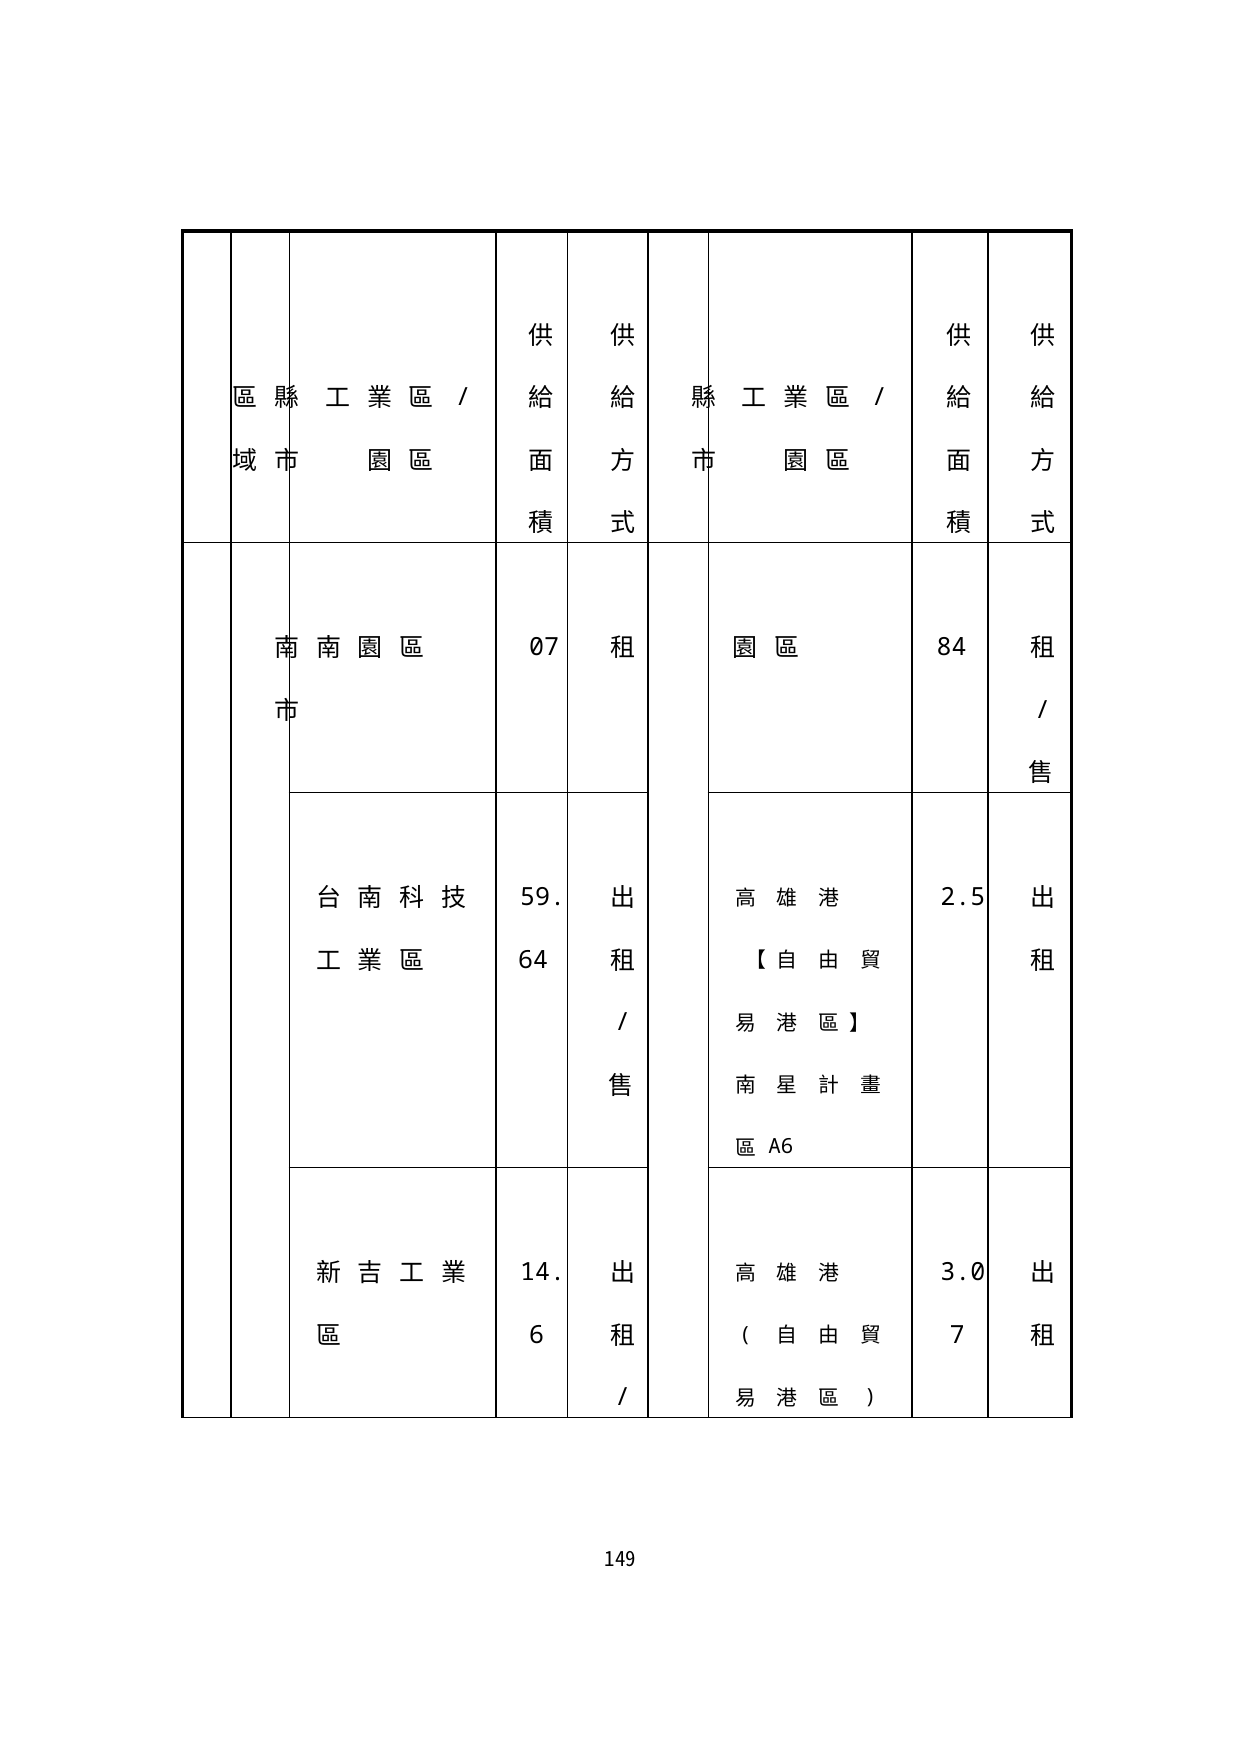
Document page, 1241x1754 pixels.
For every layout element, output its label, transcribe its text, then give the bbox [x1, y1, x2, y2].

table_cell 租/售 [989, 543, 1070, 792]
table_cell 高雄港(自由貿易港區) [709, 1168, 911, 1417]
table_header 供給面積 [497, 233, 567, 542]
table_cell 出租/ [568, 1168, 647, 1417]
table_cell 科技部台南園區 [290, 543, 495, 792]
table_header 縣市 [649, 233, 708, 542]
table_header 供給方式 [989, 233, 1070, 542]
table_cell 高雄市 [649, 543, 708, 1417]
table_header 縣市 [232, 233, 289, 542]
table_cell 2.5 [913, 793, 987, 1167]
table_cell 臺南市 [232, 543, 289, 1417]
table_cell 高雄港【自由貿易港區】南星計畫區A6 [709, 793, 911, 1167]
table_cell 07 [497, 543, 567, 792]
table_cell 出租 [989, 793, 1070, 1167]
table_cell 租 [568, 543, 647, 792]
table_header 區域 [184, 233, 230, 542]
table_header 工業區/園區 [709, 233, 911, 542]
table_cell 出租/售 [568, 793, 647, 1167]
table_header 供給方式 [568, 233, 647, 542]
table_cell 南部 [184, 543, 230, 1417]
table_header 供給面積 [913, 233, 987, 542]
table_cell 台南科技工業區 [290, 793, 495, 1167]
table_header 工業區/園區 [290, 233, 495, 542]
table_cell 59.64 [497, 793, 567, 1167]
table_cell 出租 [989, 1168, 1070, 1417]
table_cell 14.6 [497, 1168, 567, 1417]
table_cell 園區 [709, 543, 911, 792]
table_cell 新吉工業區 [290, 1168, 495, 1417]
table_cell 84 [913, 543, 987, 792]
table_cell 3.07 [913, 1168, 987, 1417]
